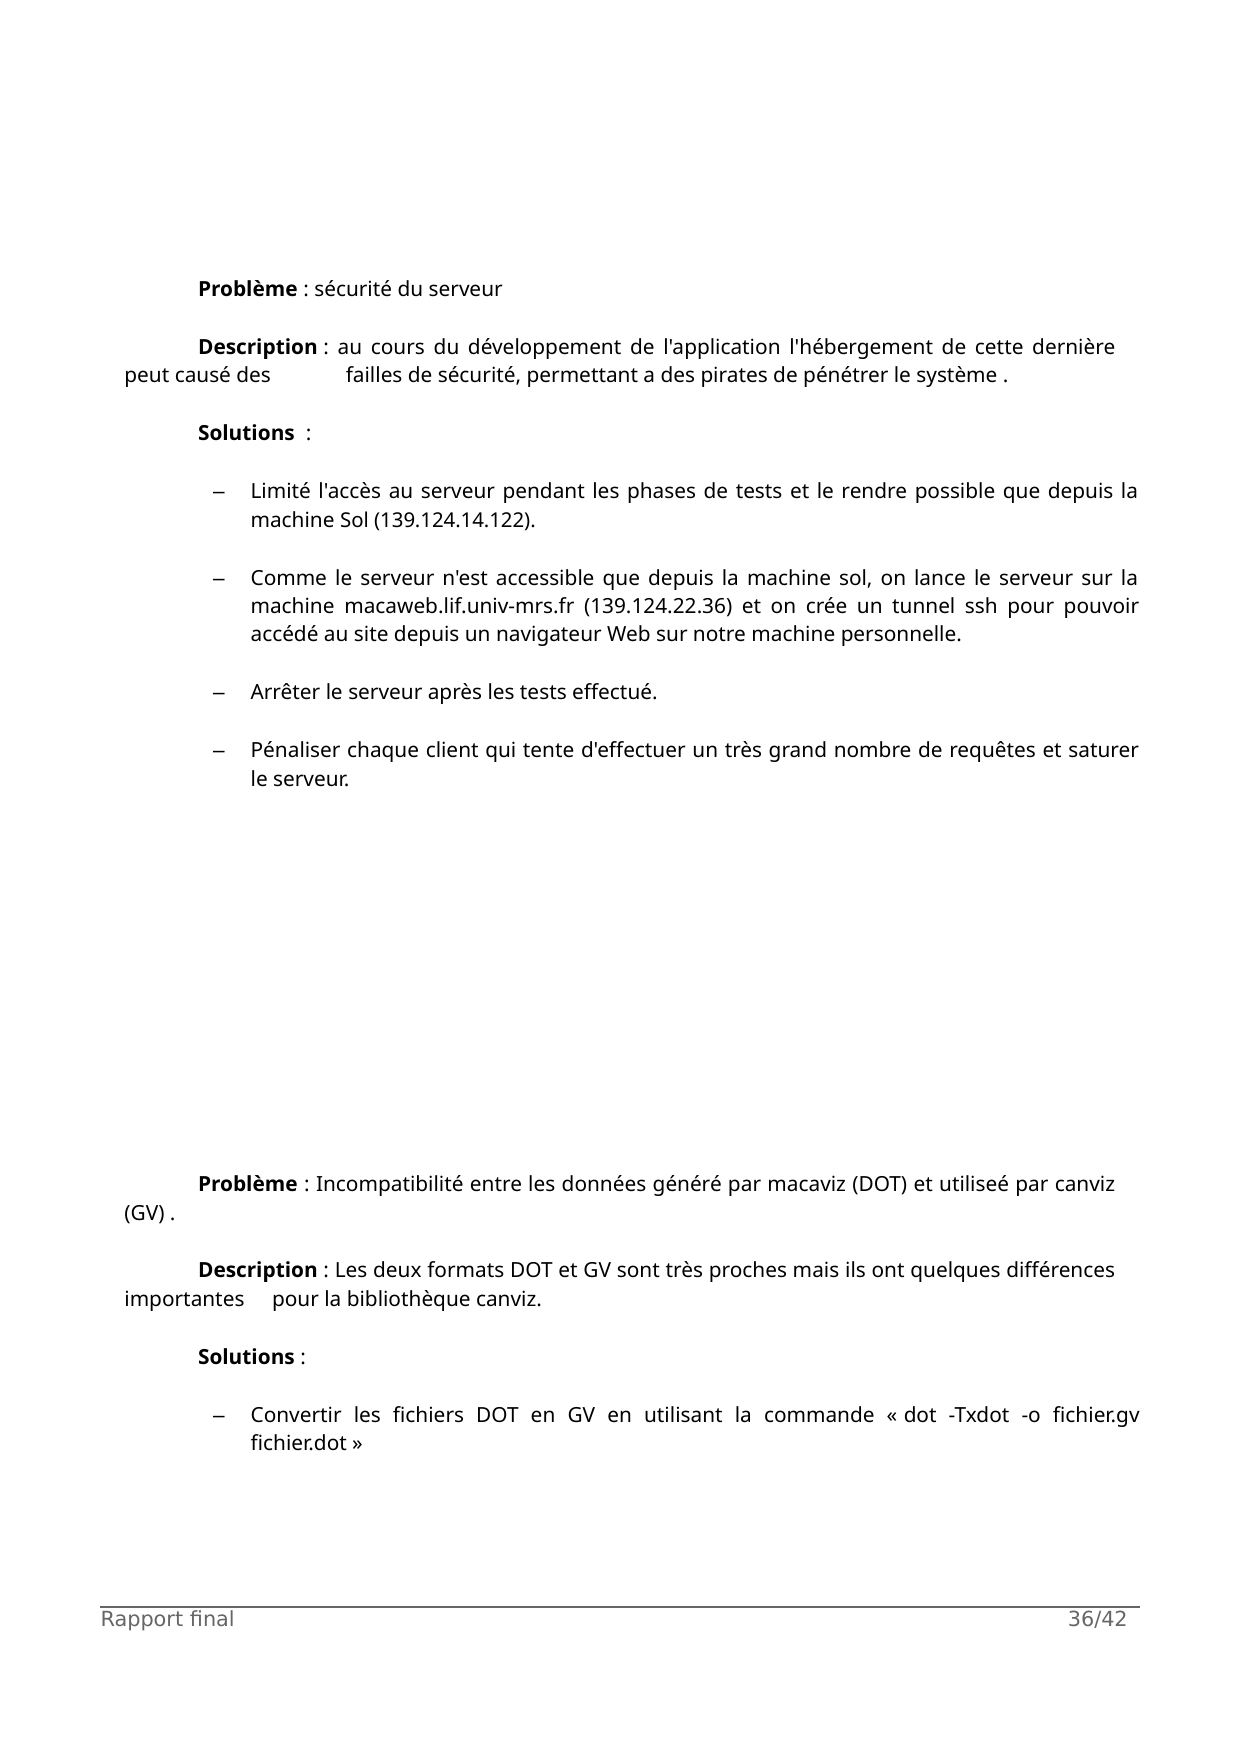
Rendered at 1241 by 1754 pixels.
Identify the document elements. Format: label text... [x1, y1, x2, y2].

text Solutions : [124, 418, 1116, 447]
list Convertir les fichiers DOT en GV en utilisant la commande « dot -Txdot -o fichier.gv fichier.dot » [213, 1400, 1140, 1457]
list Limité l'accès au serveur pendant les phases de tests et le rendre possible que depuis la machine Sol (139.124.14.122). [213, 476, 1140, 533]
text Description : Les deux formats DOT et GV sont très proches mais ils ont quelques différences importantes pour la bibliothèque canviz. [124, 1256, 1116, 1312]
list Comme le serveur n'est accessible que depuis la machine sol, on lance le serveur sur la machine macaweb.lif.univ-mrs.fr (139.124.22.36) et on crée un tunnel ssh pour pouvoir accédé au site depuis un navigateur Web sur notre machine personnelle. [213, 563, 1140, 648]
text Problème : sécurité du serveur [124, 274, 1116, 303]
text Description : au cours du développement de l'application l'hébergement de cette dernière peut causé des failles de sécurité, permettant a des pirates de pénétrer le système . [124, 332, 1116, 389]
text Problème : Incompatibilité entre les données généré par macaviz (DOT) et utiliseé par canviz (GV) . [124, 1169, 1116, 1226]
text Solutions : [124, 1342, 1116, 1370]
list Arrêter le serveur après les tests effectué. [213, 677, 1140, 706]
list Pénaliser chaque client qui tente d'effectuer un très grand nombre de requêtes et saturer le serveur. [213, 735, 1140, 792]
